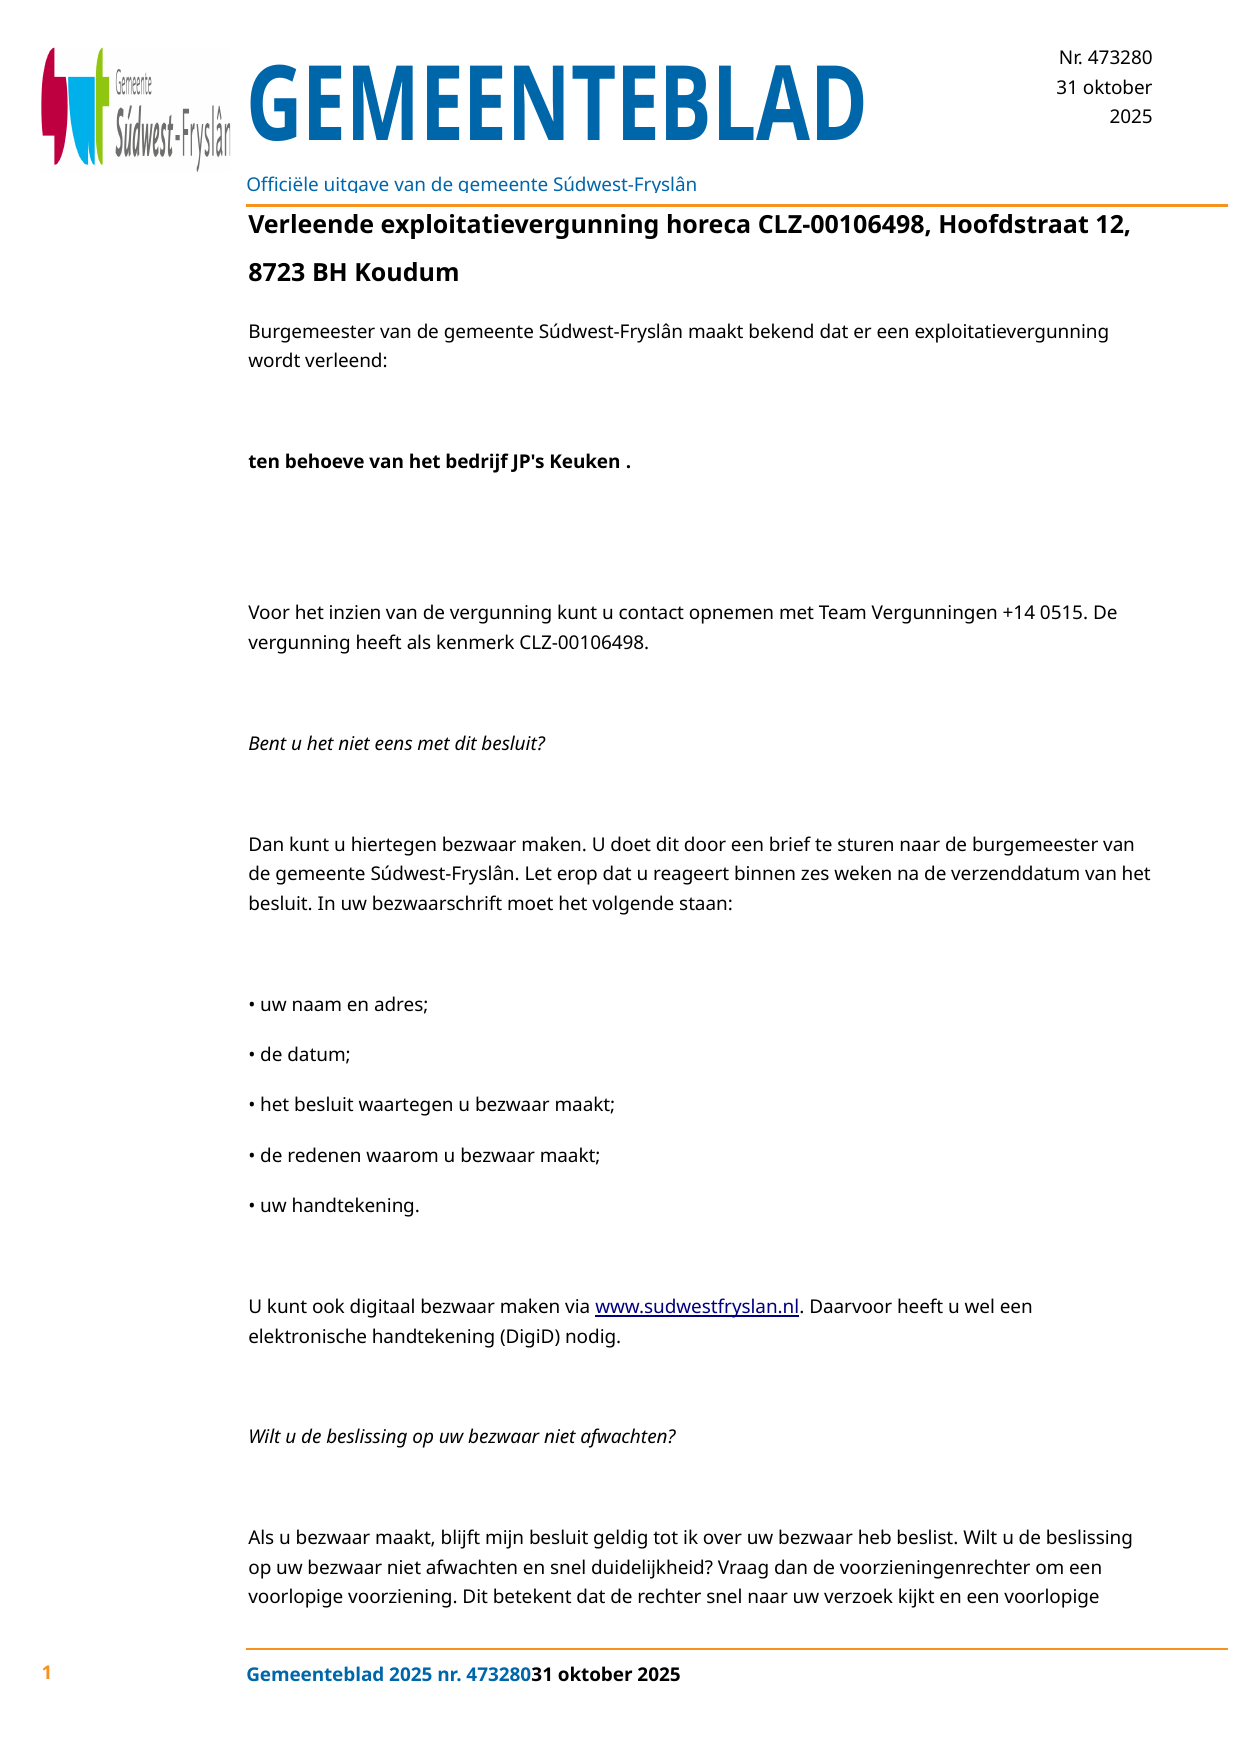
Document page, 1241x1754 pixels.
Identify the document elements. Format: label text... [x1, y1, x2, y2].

text ten behoeve van het bedrijf JP's Keuken . [248, 448, 1152, 474]
text • uw naam en adres; [248, 991, 1152, 1017]
text Als u bezwaar maakt, blijft mijn besluit geldig tot ik over uw bezwaar heb beslist. Wilt u de beslissing op uw bezwaar niet afwachten en snel duidelijkheid? Vraag dan de voorzieningenrechter om een voorlopige voorziening. Dit betekent dat de rechter snel naar uw verzoek kijkt en een voorlopige [248, 1524, 1152, 1609]
text Wilt u de beslissing op uw bezwaar niet afwachten? [248, 1424, 1152, 1449]
text U kunt ook digitaal bezwaar maken via www.sudwestfryslan.nl. Daarvoor heeft u wel een elektronische handtekening (DigiD) nodig. [248, 1293, 1152, 1349]
picture [41, 47, 231, 172]
text Bent u het niet eens met dit besluit? [248, 730, 1152, 756]
text Dan kunt u hiertegen bezwaar maken. U doet dit door een brief te sturen naar de burgemeester van de gemeente Súdwest-Fryslân. Let erop dat u reageert binnen zes weken na de verzenddatum van het besluit. In uw bezwaarschrift moet het volgende staan: [248, 831, 1152, 916]
text • uw handtekening. [248, 1192, 1152, 1218]
text Verleende exploitatievergunning horeca CLZ-00106498, Hoofdstraat 12, 8723 BH Koudum [248, 207, 1152, 288]
text Voor het inzien van de vergunning kunt u contact opnemen met Team Vergunningen +14 0515. De vergunning heeft als kenmerk CLZ-00106498. [248, 599, 1152, 655]
text • de redenen waarom u bezwaar maakt; [248, 1142, 1152, 1168]
text • het besluit waartegen u bezwaar maakt; [248, 1092, 1152, 1117]
text • de datum; [248, 1041, 1152, 1067]
text Burgemeester van de gemeente Súdwest-Fryslân maakt bekend dat er een exploitatievergunning wordt verleend: [248, 318, 1152, 373]
